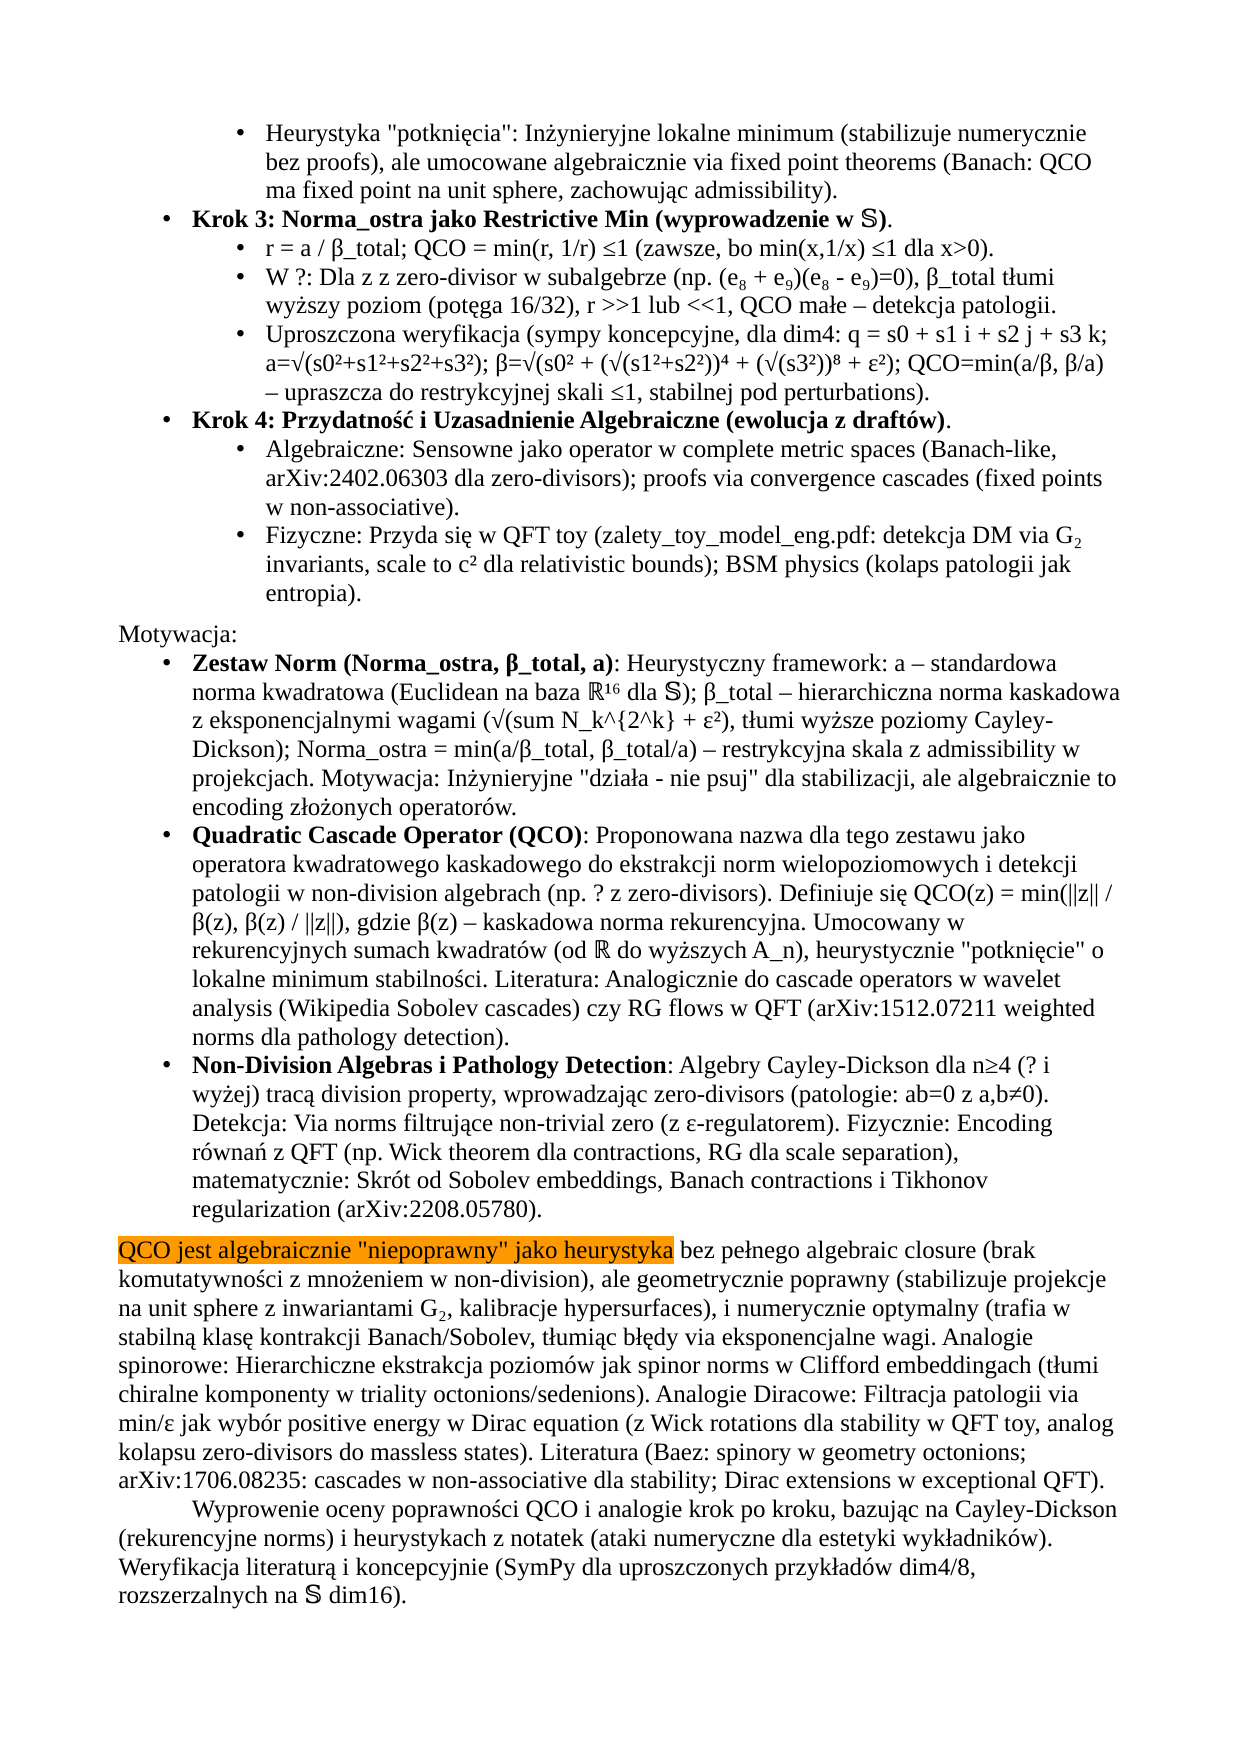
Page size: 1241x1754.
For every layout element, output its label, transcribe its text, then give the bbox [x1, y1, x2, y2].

list Quadratic Cascade Operator (QCO): Proponowana nazwa dla tego zestawu jako operatora kwadratowego kaskadowego do ekstrakcji norm wielopoziomowych i detekcji patologii w non-division algebrach (np. ? z zero-divisors). Definiuje się QCO(z) = min(||z|| / β(z), β(z) / ||z||), gdzie β(z) – kaskadowa norma rekurencyjna. Umocowany w rekurencyjnych sumach kwadratów (od ℝ do wyższych A_n), heurystycznie "potknięcie" o lokalne minimum stabilności. Literatura: Analogicznie do cascade operators w wavelet analysis (Wikipedia Sobolev cascades) czy RG flows w QFT (arXiv:1512.07211 weighted norms dla pathology detection). [162, 821, 1122, 1051]
list Algebraiczne: Sensowne jako operator w complete metric spaces (Banach-like, arXiv:2402.06303 dla zero-divisors); proofs via convergence cascades (fixed points w non-associative). [236, 434, 1122, 521]
text QCO jest algebraicznie "niepoprawny" jako heurystyka bez pełnego algebraic closure (brak komutatywności z mnożeniem w non-division), ale geometrycznie poprawny (stabilizuje projekcje na unit sphere z inwariantami G₂, kalibracje hypersurfaces), i numerycznie optymalny (trafia w stabilną klasę kontrakcji Banach/Sobolev, tłumiąc błędy via eksponencjalne wagi. Analogie spinorowe: Hierarchiczne ekstrakcja poziomów jak spinor norms w Clifford embeddingach (tłumi chiralne komponenty w triality octonions/sedenions). Analogie Diracowe: Filtracja patologii via min/ε jak wybór positive energy w Dirac equation (z Wick rotations dla stability w QFT toy, analog kolapsu zero-divisors do massless states). Literatura (Baez: spinory w geometry octonions; arXiv:1706.08235: cascades w non-associative dla stability; Dirac extensions w exceptional QFT). [118, 1236, 1122, 1494]
list Uproszczona weryfikacja (sympy koncepcyjne, dla dim4: q = s0 + s1 i + s2 j + s3 k; a=√(s0²+s1²+s2²+s3²); β=√(s0² + (√(s1²+s2²))⁴ + (√(s3²))⁸ + ε²); QCO=min(a/β, β/a) – upraszcza do restrykcyjnej skali ≤1, stabilnej pod perturbations). [236, 319, 1122, 406]
list Heurystyka "potknięcia": Inżynieryjne lokalne minimum (stabilizuje numerycznie bez proofs), ale umocowane algebraicznie via fixed point theorems (Banach: QCO ma fixed point na unit sphere, zachowując admissibility). [236, 118, 1122, 204]
list Zestaw Norm (Norma_ostra, β_total, a): Heurystyczny framework: a – standardowa norma kwadratowa (Euclidean na baza ℝ¹⁶ dla 𝕊); β_total – hierarchiczna norma kaskadowa z eksponencjalnymi wagami (√(sum N_k^{2^k} + ε²), tłumi wyższe poziomy Cayley-Dickson); Norma_ostra = min(a/β_total, β_total/a) – restrykcyjna skala z admissibility w projekcjach. Motywacja: Inżynieryjne "działa - nie psuj" dla stabilizacji, ale algebraicznie to encoding złożonych operatorów. [162, 648, 1122, 821]
list Non-Division Algebras i Pathology Detection: Algebry Cayley-Dickson dla n≥4 (? i wyżej) tracą division property, wprowadzając zero-divisors (patologie: ab=0 z a,b≠0). Detekcja: Via norms filtrujące non-trivial zero (z ε-regulatorem). Fizycznie: Encoding równań z QFT (np. Wick theorem dla contractions, RG dla scale separation), matematycznie: Skrót od Sobolev embeddings, Banach contractions i Tikhonov regularization (arXiv:2208.05780). [162, 1051, 1122, 1223]
text Wyprowenie oceny poprawności QCO i analogie krok po kroku, bazując na Cayley-Dickson (rekurencyjne norms) i heurystykach z notatek (ataki numeryczne dla estetyki wykładników). Weryfikacja literaturą i koncepcyjnie (SymPy dla uproszczonych przykładów dim4/8, rozszerzalnych na 𝕊 dim16). [118, 1494, 1122, 1609]
text Motywacja: [118, 619, 1122, 648]
list Krok 4: Przydatność i Uzasadnienie Algebraiczne (ewolucja z draftów). [162, 406, 1122, 434]
list W ?: Dla z z zero-divisor w subalgebrze (np. (e₈ + e₉)(e₈ - e₉)=0), β_total tłumi wyższy poziom (potęga 16/32), r >>1 lub <<1, QCO małe – detekcja patologii. [236, 262, 1122, 319]
list Fizyczne: Przyda się w QFT toy (zalety_toy_model_eng.pdf: detekcja DM via G₂ invariants, scale to c² dla relativistic bounds); BSM physics (kolaps patologii jak entropia). [236, 521, 1122, 607]
list Krok 3: Norma_ostra jako Restrictive Min (wyprowadzenie w 𝕊). [162, 204, 1122, 233]
list r = a / β_total; QCO = min(r, 1/r) ≤1 (zawsze, bo min(x,1/x) ≤1 dla x>0). [236, 233, 1122, 262]
